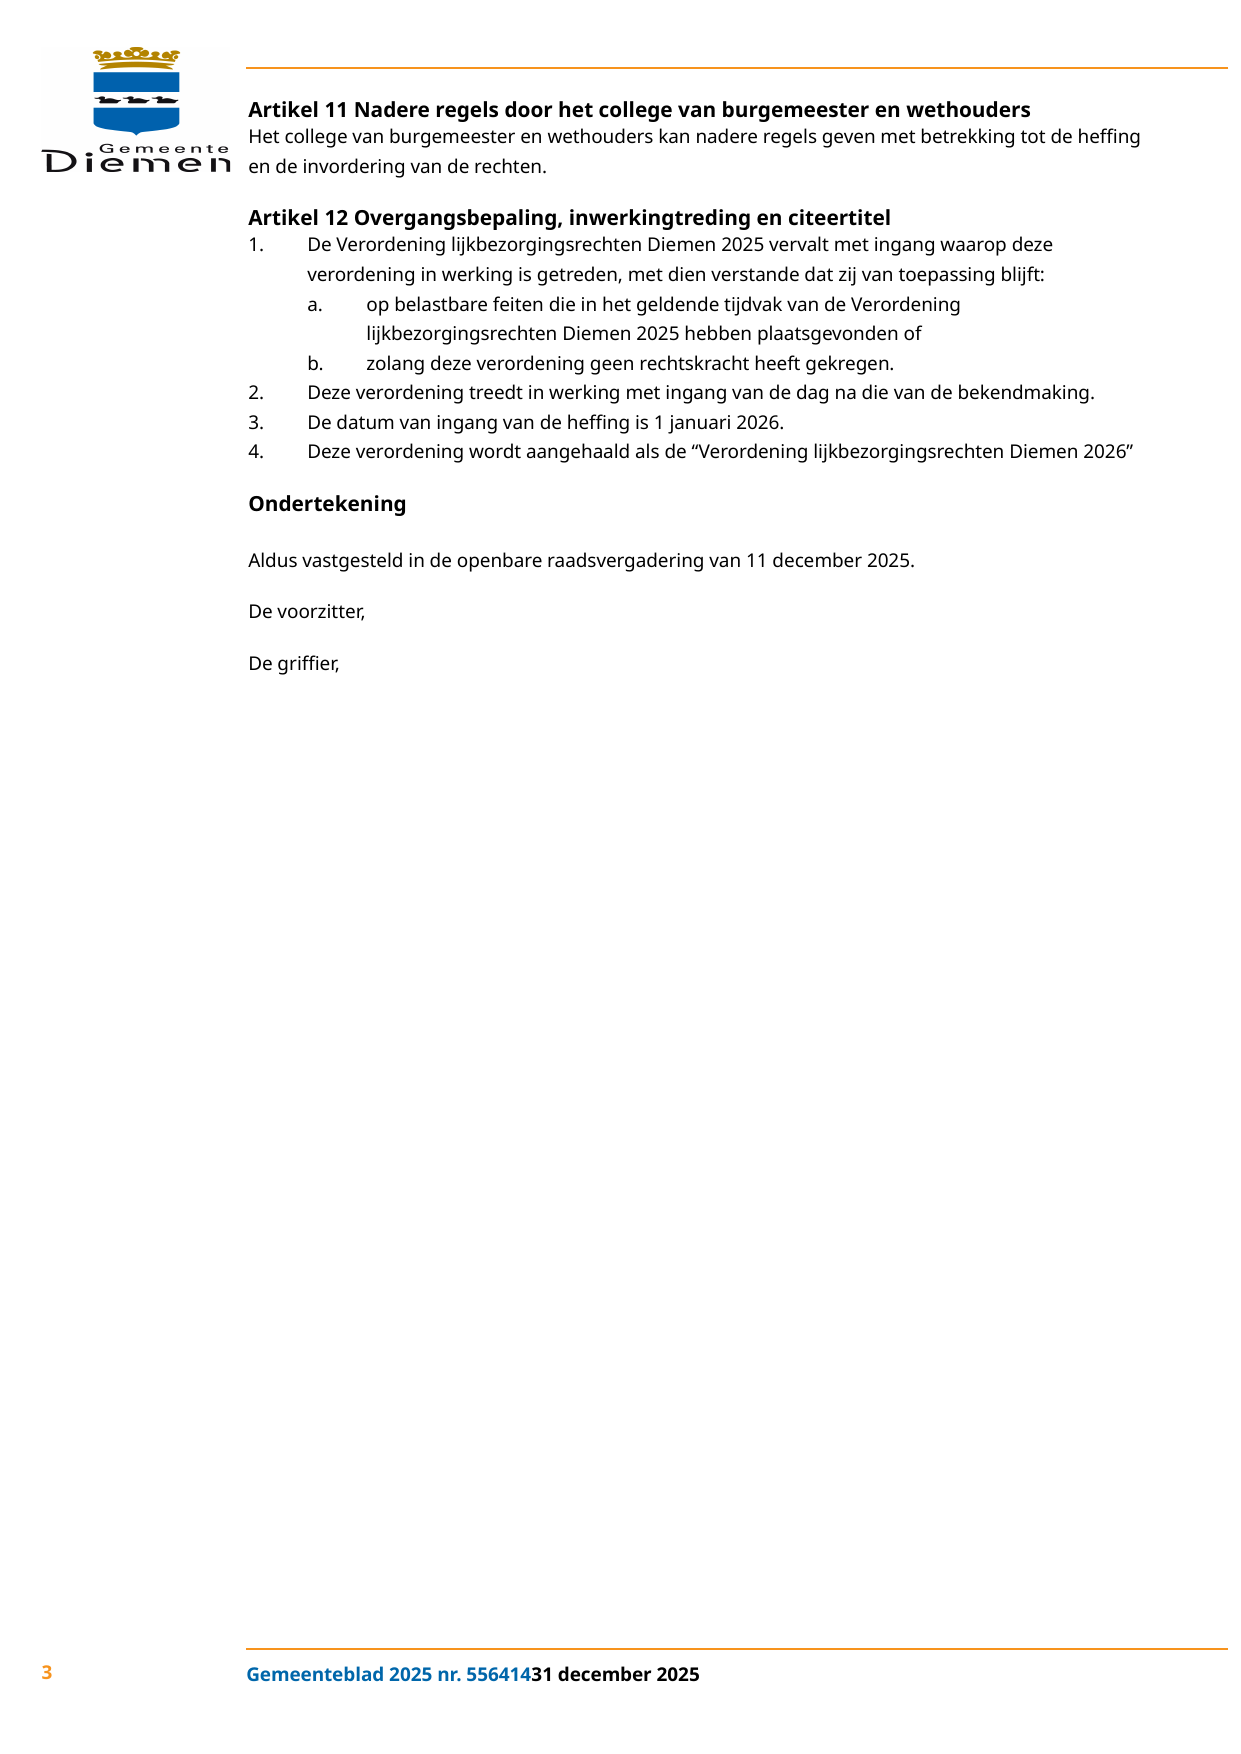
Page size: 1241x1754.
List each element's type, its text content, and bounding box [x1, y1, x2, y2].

text De voorzitter, [248, 599, 1152, 624]
list De datum van ingang van de heffing is 1 januari 2026. [248, 409, 1152, 435]
list Deze verordening wordt aangehaald als de “Verordening lijkbezorgingsrechten Diemen 2026” [248, 439, 1152, 464]
list zolang deze verordening geen rechtskracht heeft gekregen. [307, 350, 1152, 376]
picture [41, 47, 231, 172]
list op belastbare feiten die in het geldende tijdvak van de Verordening lijkbezorgingsrechten Diemen 2025 hebben plaatsgevonden of [307, 291, 1152, 346]
text De griffier, [248, 650, 1152, 676]
text Artikel 12 Overgangsbepaling, inwerkingtreding en citeertitel [248, 203, 1152, 232]
list Deze verordening treedt in werking met ingang van de dag na die van de bekendmaking. [248, 379, 1152, 405]
list De Verordening lijkbezorgingsrechten Diemen 2025 vervalt met ingang waarop deze verordening in werking is getreden, met dien verstande dat zij van toepassing blijft: [248, 232, 1152, 287]
text Artikel 11 Nadere regels door het college van burgemeester en wethouders [248, 95, 1152, 123]
text Aldus vastgesteld in de openbare raadsvergadering van 11 december 2025. [248, 547, 1152, 573]
text Het college van burgemeester en wethouders kan nadere regels geven met betrekking tot de heffing en de invordering van de rechten. [248, 123, 1152, 178]
text Ondertekening [248, 489, 1152, 518]
